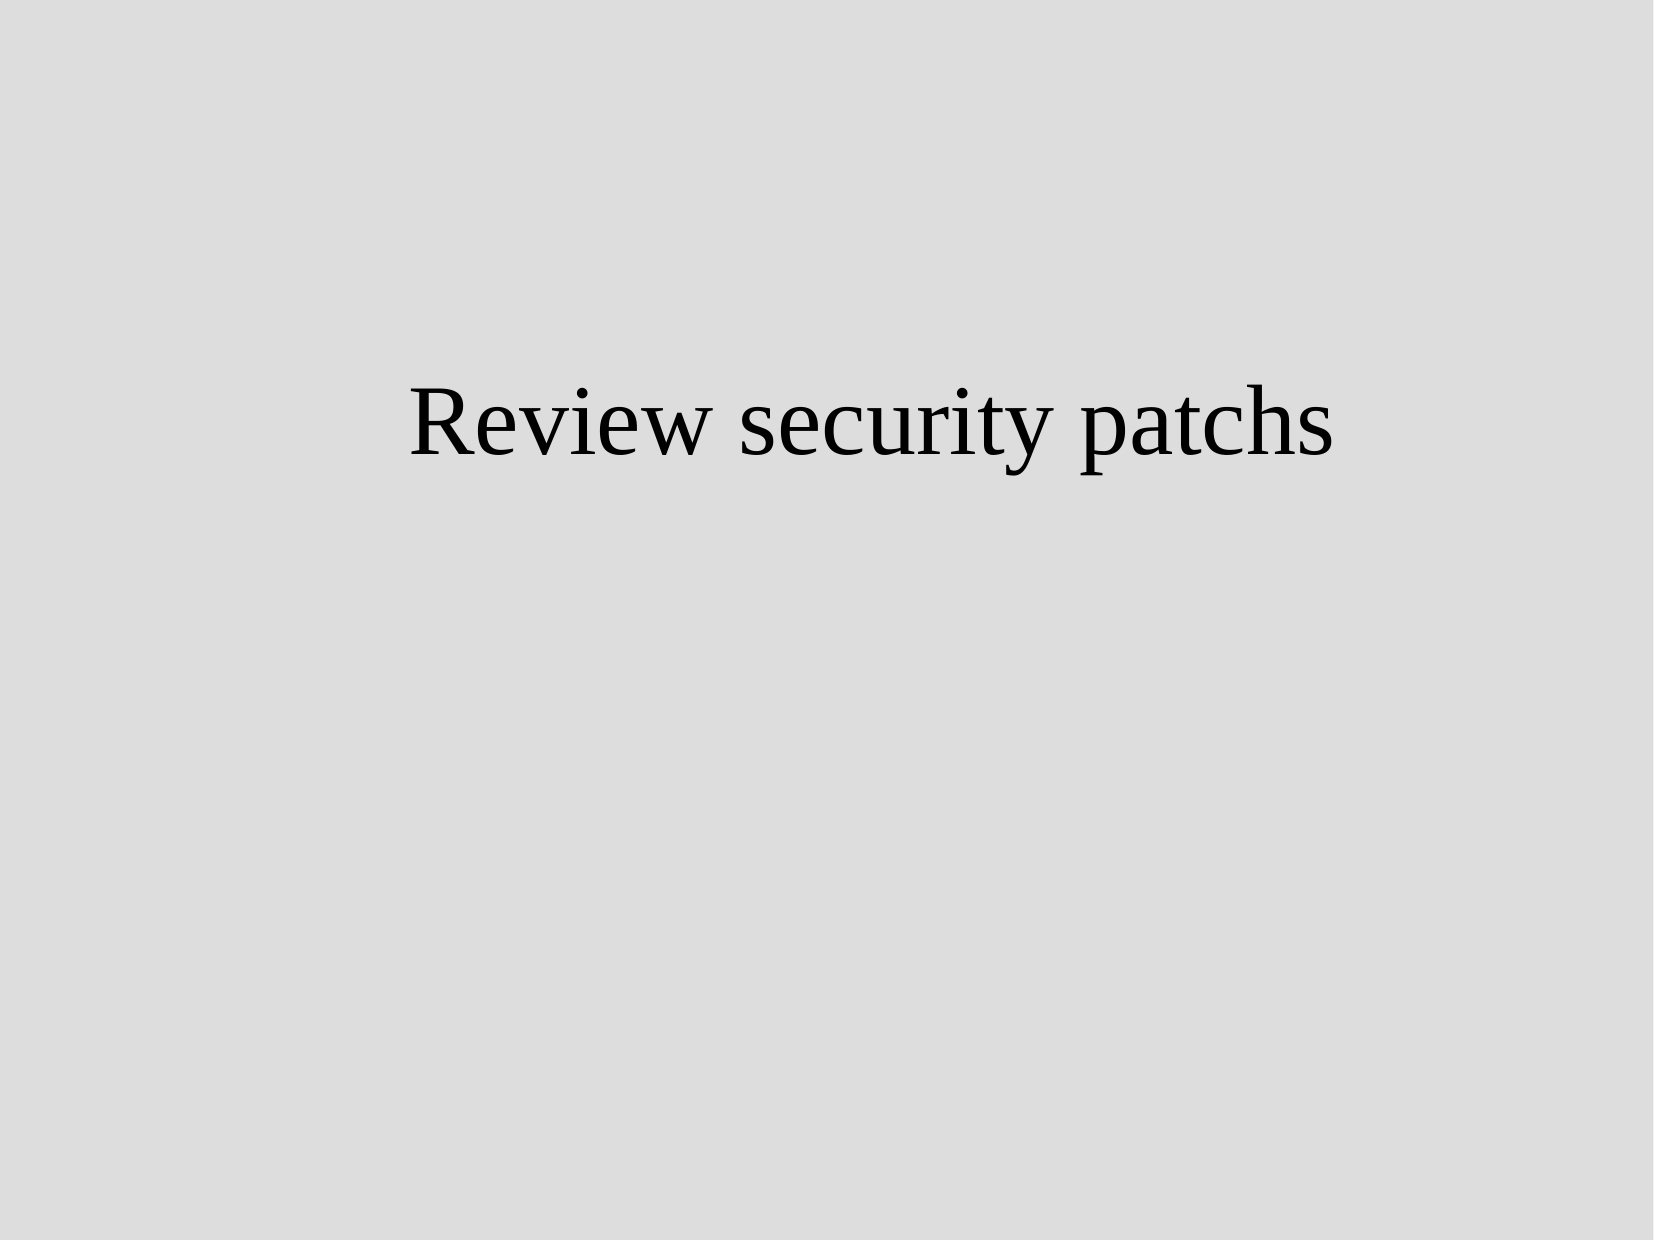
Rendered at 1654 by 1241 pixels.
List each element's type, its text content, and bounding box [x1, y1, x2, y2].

subtitle [82, 49, 1571, 1010]
text_box Review security patchs [271, 357, 1473, 484]
